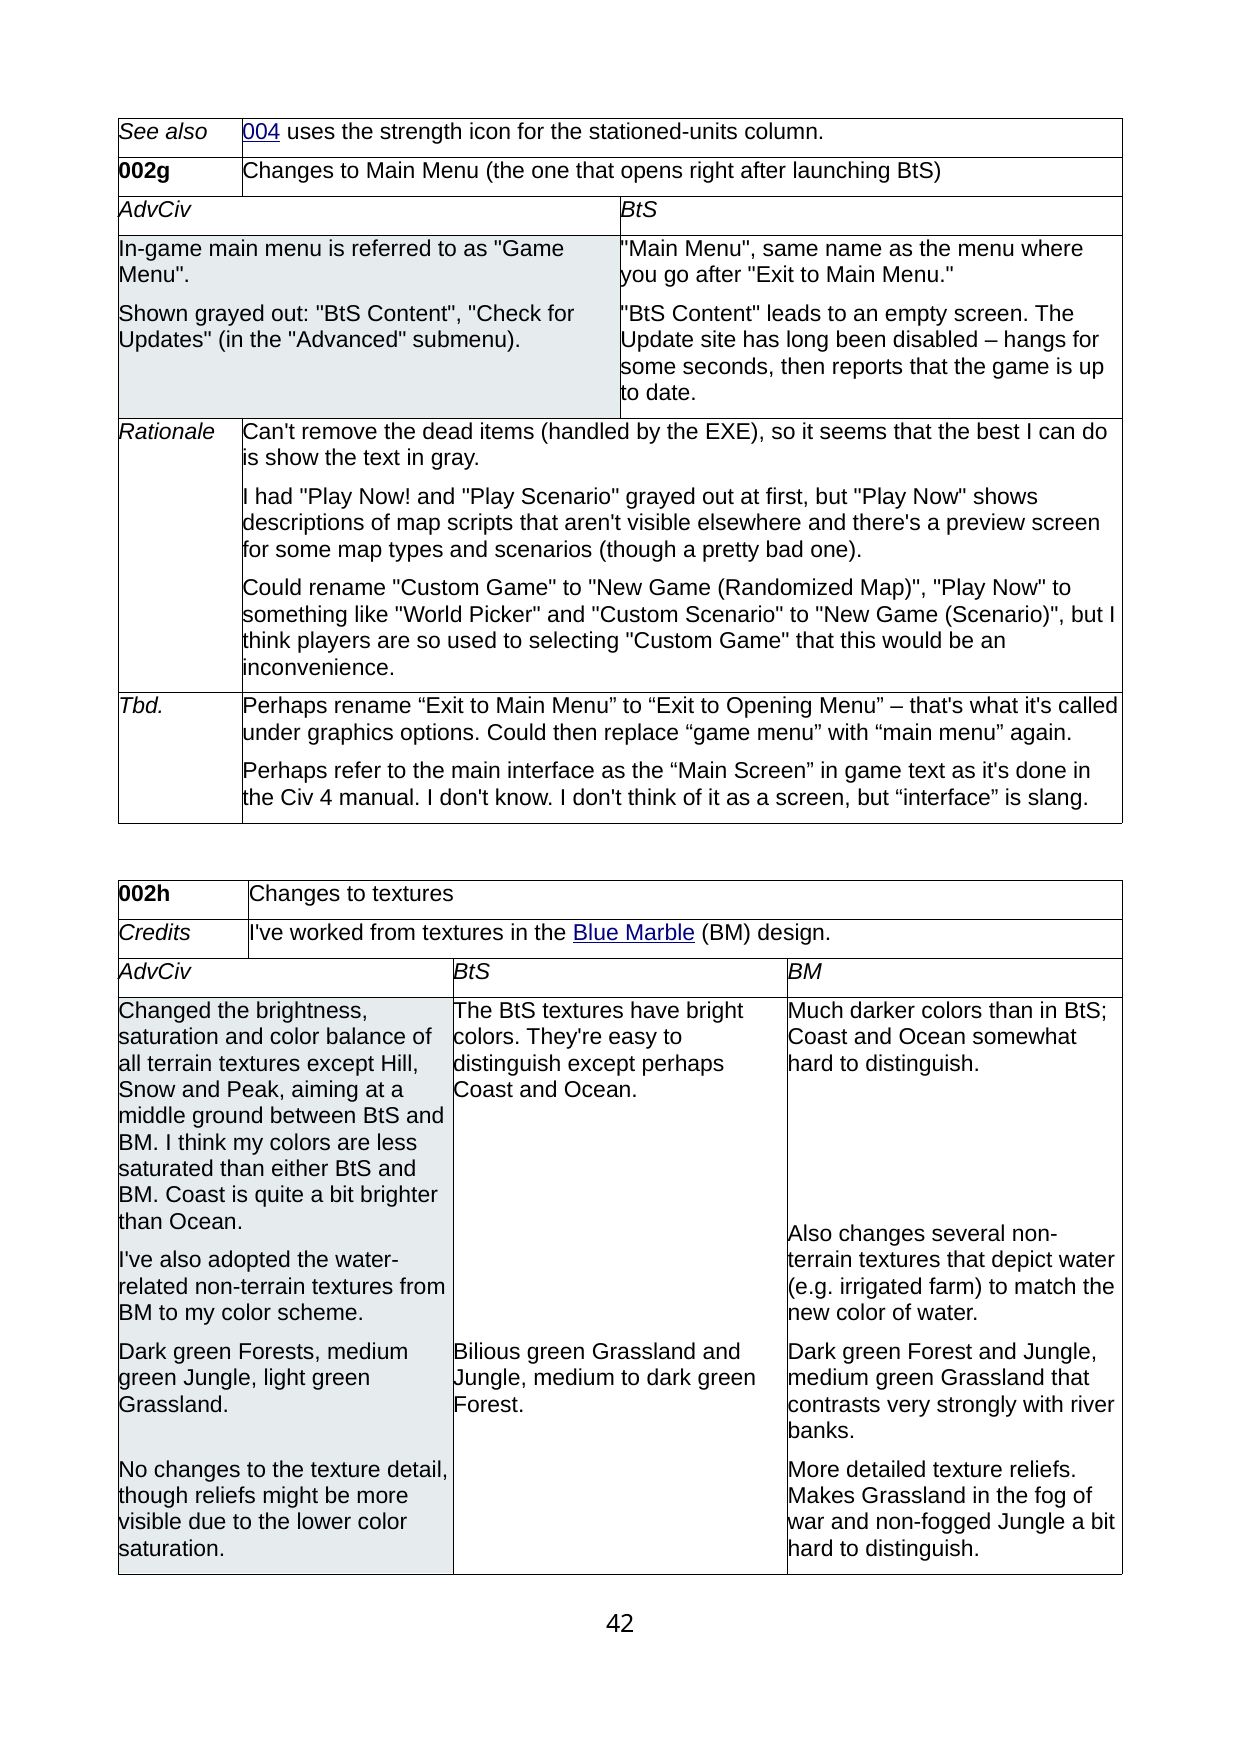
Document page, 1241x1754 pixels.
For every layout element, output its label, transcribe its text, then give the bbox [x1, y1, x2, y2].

table_cell BtS [621, 197, 1122, 235]
table_cell AdvCiv [119, 197, 620, 235]
table_cell "Main Menu", same name as the menu where you go after "Exit to Main Menu." "BtS Content" leads to an empty screen. The Update site has long been disabled – hangs for some seconds, then reports that the game is up to date. [621, 236, 1122, 418]
table_cell AdvCiv [119, 959, 453, 997]
table_cell BtS [454, 959, 787, 997]
table_cell Perhaps rename “Exit to Main Menu” to “Exit to Opening Menu” – that's what it's called under graphics options. Could then replace “game menu” with “main menu” again. Perhaps refer to the main interface as the “Main Screen” in game text as it's done in the Civ 4 manual. I don't know. I don't think of it as a screen, but “interface” is slang. [243, 693, 1122, 822]
table_cell Changes to Main Menu (the one that opens right after launching BtS) [243, 158, 1122, 196]
table_cell I've worked from textures in the Blue Marble (BM) design. [249, 920, 1122, 958]
table_cell Tbd. [119, 693, 242, 822]
table_cell See also [119, 119, 242, 157]
table_cell Much darker colors than in BtS; Coast and Ocean somewhat hard to distinguish. Also changes several non-terrain textures that depict water (e.g. irrigated farm) to match the new color of water. Dark green Forest and Jungle, medium green Grassland that contrasts very strongly with river banks. More detailed texture reliefs. Makes Grassland in the fog of war and non-fogged Jungle a bit hard to distinguish. [788, 998, 1122, 1573]
table_header 002h [119, 881, 248, 919]
table_header Changes to textures [249, 881, 1122, 919]
table_cell Rationale [119, 419, 242, 692]
table_cell Credits [119, 920, 248, 958]
table_cell Changed the brightness, saturation and color balance of all terrain textures except Hill, Snow and Peak, aiming at a middle ground between BtS and BM. I think my colors are less saturated than either BtS and BM. Coast is quite a bit brighter than Ocean. I've also adopted the water-related non-terrain textures from BM to my color scheme. Dark green Forests, medium green Jungle, light green Grassland. No changes to the texture detail, though reliefs might be more visible due to the lower color saturation. [119, 998, 453, 1573]
table_cell BM [788, 959, 1122, 997]
table_cell In-game main menu is referred to as "Game Menu". Shown grayed out: "BtS Content", "Check for Updates" (in the "Advanced" submenu). [119, 236, 620, 418]
table_cell Can't remove the dead items (handled by the EXE), so it seems that the best I can do is show the text in gray. I had "Play Now! and "Play Scenario" grayed out at first, but "Play Now" shows descriptions of map scripts that aren't visible elsewhere and there's a preview screen for some map types and scenarios (though a pretty bad one). Could rename "Custom Game" to "New Game (Randomized Map)", "Play Now" to something like "World Picker" and "Custom Scenario" to "New Game (Scenario)", but I think players are so used to selecting "Custom Game" that this would be an inconvenience. [243, 419, 1122, 692]
table_cell 004 uses the strength icon for the stationed-units column. [243, 119, 1122, 157]
table_cell 002g [119, 158, 242, 196]
table_cell The BtS textures have bright colors. They're easy to distinguish except perhaps Coast and Ocean. Bilious green Grassland and Jungle, medium to dark green Forest. [454, 998, 787, 1573]
